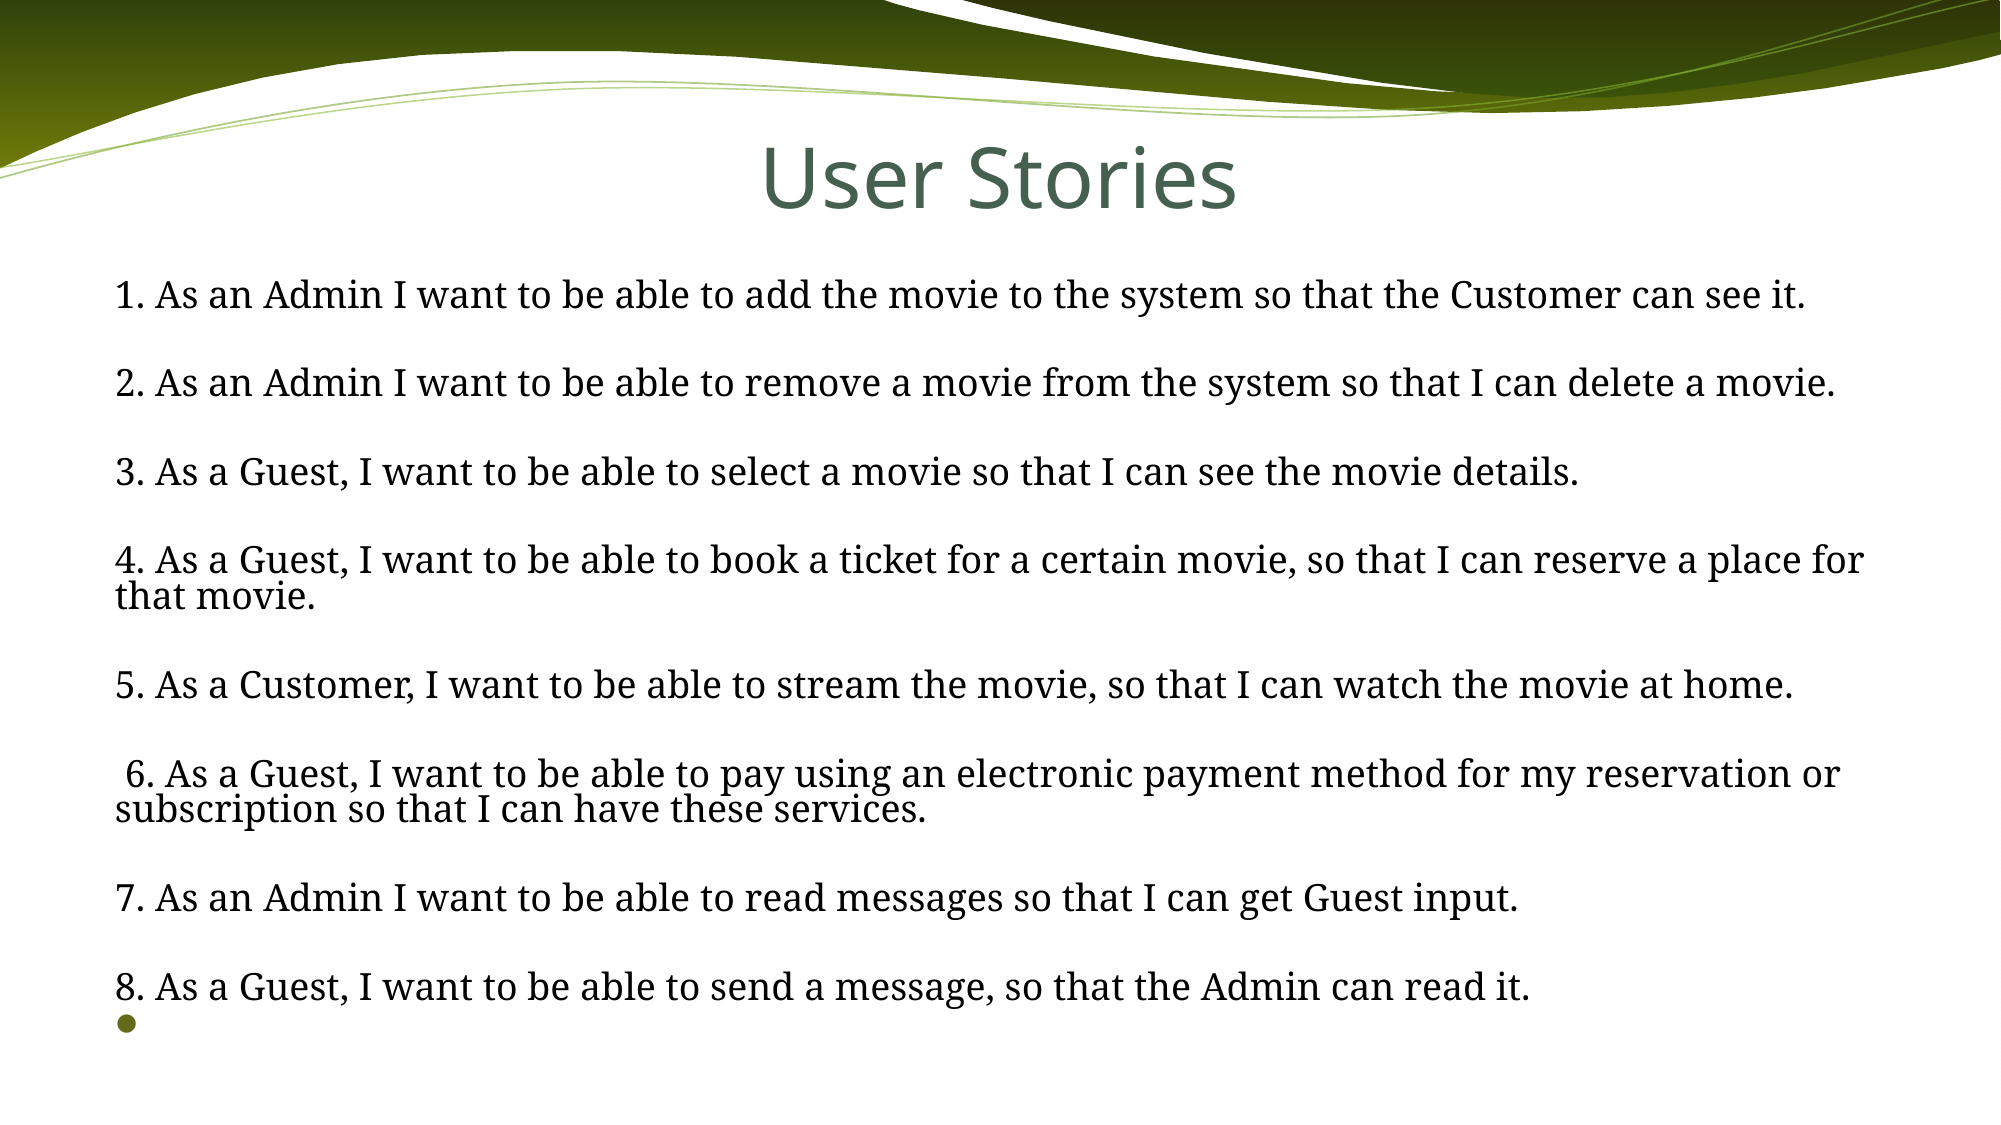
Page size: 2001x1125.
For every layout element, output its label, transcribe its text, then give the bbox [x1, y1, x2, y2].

title User Stories [99, 115, 1900, 225]
list 1. As an Admin I want to be able to add the movie to the system so that the Customer can see it. 2. As an Admin I want to be able to remove a movie from the system so that I can delete a movie. 3. As a Guest, I want to be able to select a movie so that I can see the movie details. 4. As a Guest, I want to be able to book a ticket for a certain movie, so that I can reserve a place for that movie. 5. As a Customer, I want to be able to stream the movie, so that I can watch the movie at home. 6. As a Guest, I want to be able to pay using an electronic payment method for my reservation or subscription so that I can have these services. 7. As an Admin I want to be able to read messages so that I can get Guest input. 8. As a Guest, I want to be able to send a message, so that the Admin can read it. [99, 271, 1900, 1038]
